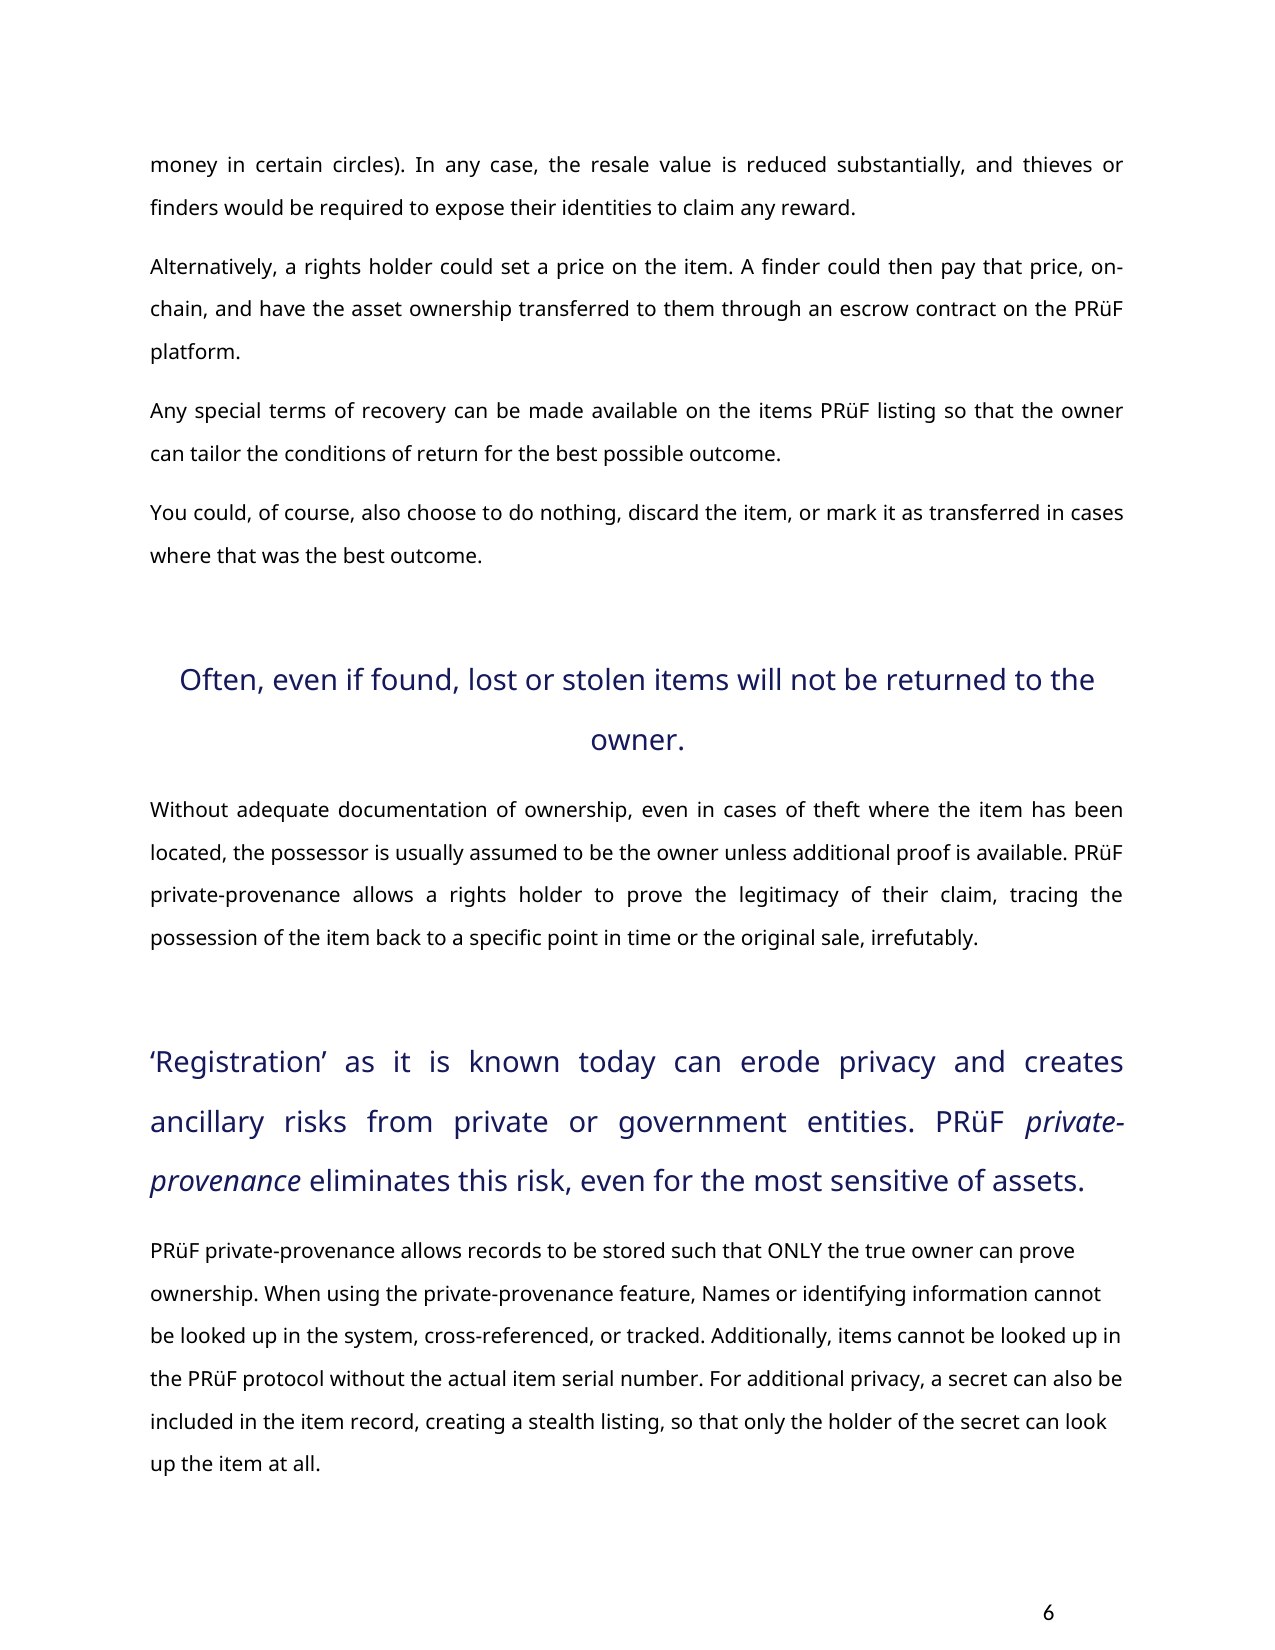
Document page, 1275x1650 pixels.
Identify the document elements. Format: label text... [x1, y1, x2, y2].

text Alternatively, a rights holder could set a price on the item. A finder could then pay that price, on-chain, and have the asset ownership transferred to them through an escrow contract on the PRüF platform. [150, 252, 1125, 366]
text money in certain circles). In any case, the resale value is reduced substantially, and thieves or finders would be required to expose their identities to claim any reward. [150, 150, 1125, 221]
text You could, of course, also choose to do nothing, discard the item, or mark it as transferred in cases where that was the best outcome. [150, 498, 1125, 569]
text Often, even if found, lost or stolen items will not be returned to the owner. [150, 659, 1125, 758]
text PRüF private-provenance allows records to be stored such that ONLY the true owner can prove ownership. When using the private-provenance feature, Names or identifying information cannot be looked up in the system, cross-referenced, or tracked. Additionally, items cannot be looked up in the PRüF protocol without the actual item serial number. For additional privacy, a secret can also be included in the item record, creating a stealth listing, so that only the holder of the secret can look up the item at all. [150, 1236, 1125, 1478]
text Any special terms of recovery can be made available on the items PRüF listing so that the owner can tailor the conditions of return for the best possible outcome. [150, 396, 1125, 467]
text ‘Registration’ as it is known today can erode privacy and creates ancillary risks from private or government entities. PRüF private-provenance eliminates this risk, even for the most sensitive of assets. [150, 1041, 1125, 1200]
text Without adequate documentation of ownership, even in cases of theft where the item has been located, the possessor is usually assumed to be the owner unless additional proof is available. PRüF private-provenance allows a rights holder to prove the legitimacy of their claim, tracing the possession of the item back to a specific point in time or the original sale, irrefutably. [150, 795, 1125, 951]
